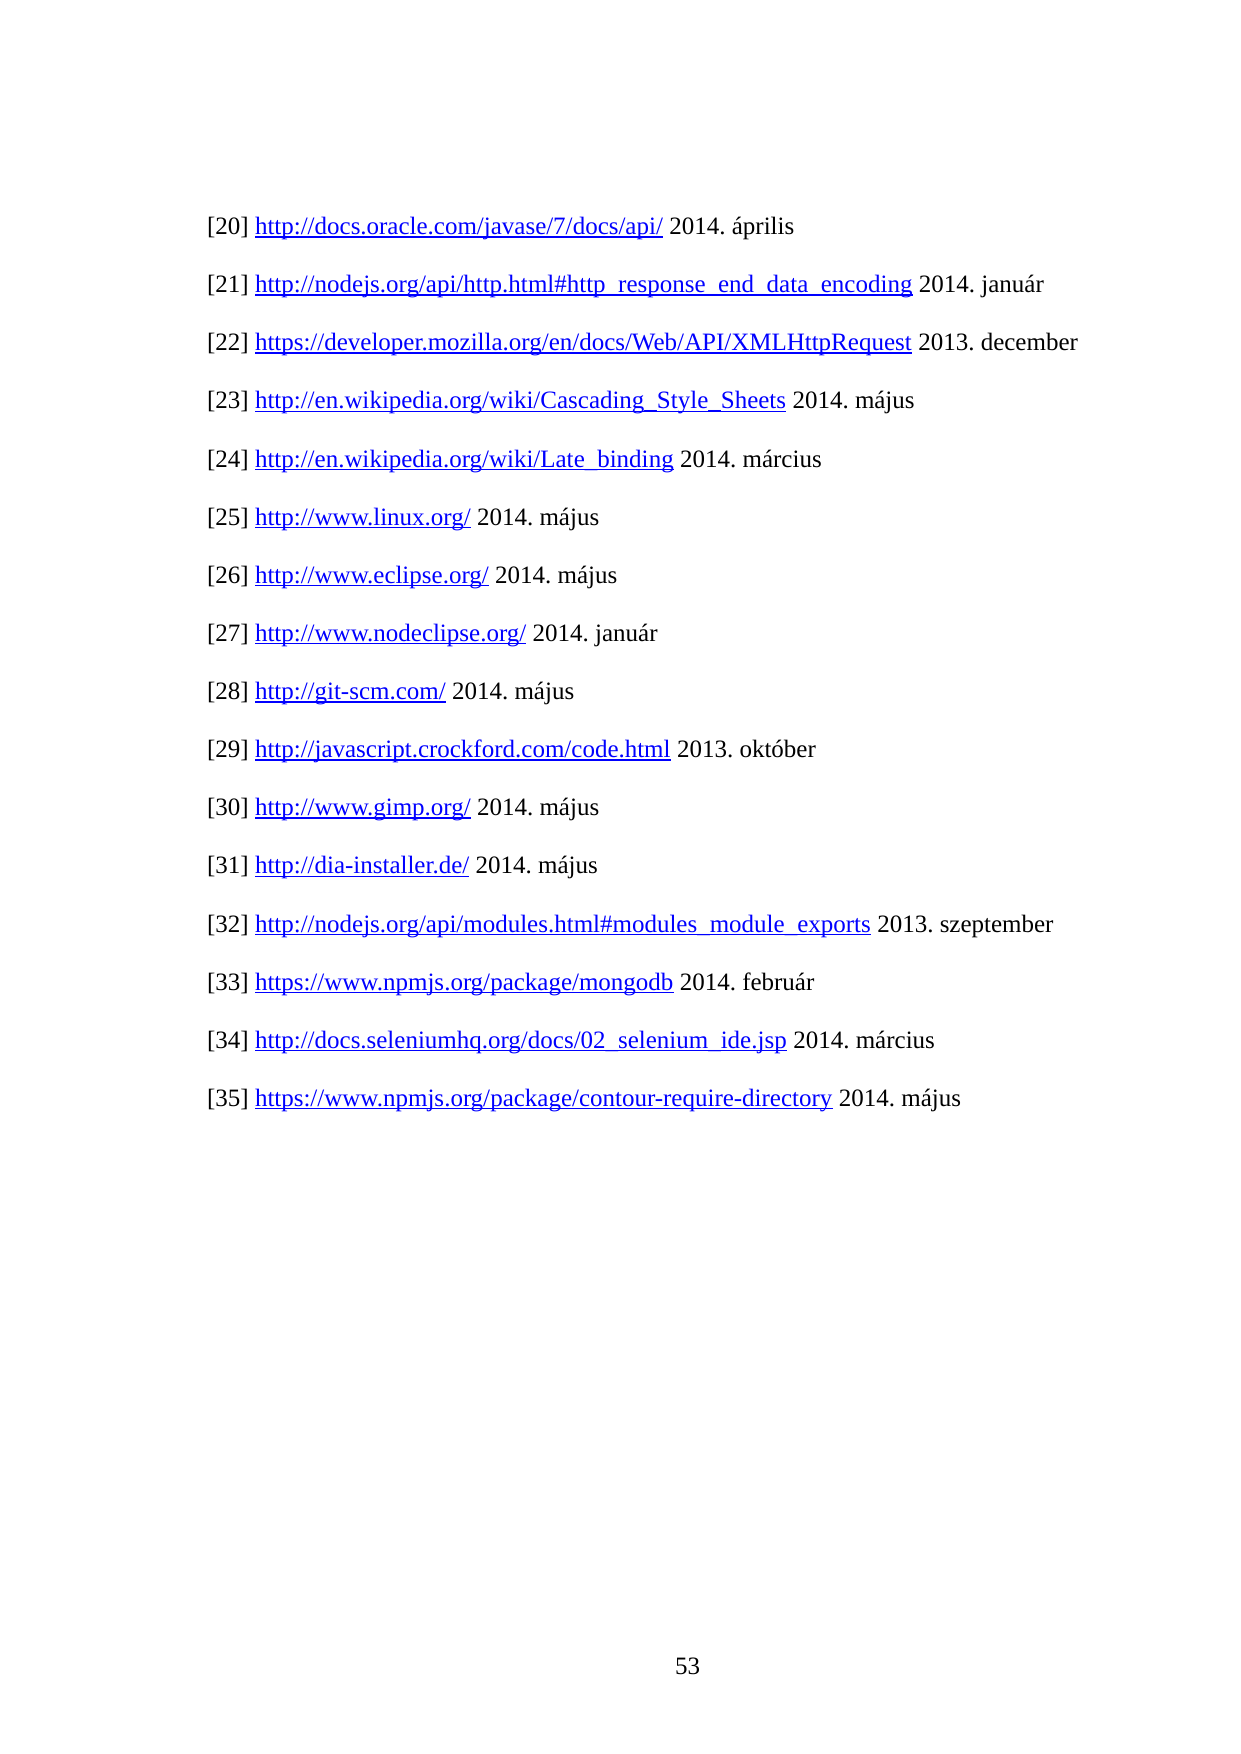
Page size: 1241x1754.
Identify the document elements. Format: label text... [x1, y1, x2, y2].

text [23] http://en.wikipedia.org/wiki/Cascading_Style_Sheets 2014. május [207, 386, 1092, 414]
text [33] https://www.npmjs.org/package/mongodb 2014. február [207, 967, 1092, 996]
text [28] http://git-scm.com/ 2014. május [207, 676, 1092, 705]
text [26] http://www.eclipse.org/ 2014. május [207, 560, 1092, 589]
text [29] http://javascript.crockford.com/code.html 2013. október [207, 734, 1092, 763]
text [27] http://www.nodeclipse.org/ 2014. január [207, 618, 1092, 647]
text [25] http://www.linux.org/ 2014. május [207, 502, 1092, 531]
text [24] http://en.wikipedia.org/wiki/Late_binding 2014. március [207, 444, 1092, 472]
text [31] http://dia-installer.de/ 2014. május [207, 851, 1092, 879]
text [35] https://www.npmjs.org/package/contour-require-directory 2014. május [207, 1083, 1092, 1112]
text [20] http://docs.oracle.com/javase/7/docs/api/ 2014. április [207, 211, 1092, 240]
text [21] http://nodejs.org/api/http.html#http_response_end_data_encoding 2014. január [207, 269, 1092, 298]
text [22] https://developer.mozilla.org/en/docs/Web/API/XMLHttpRequest 2013. december [207, 327, 1092, 356]
text [34] http://docs.seleniumhq.org/docs/02_selenium_ide.jsp 2014. március [207, 1025, 1092, 1054]
text [32] http://nodejs.org/api/modules.html#modules_module_exports 2013. szeptember [207, 909, 1092, 937]
text [30] http://www.gimp.org/ 2014. május [207, 792, 1092, 821]
